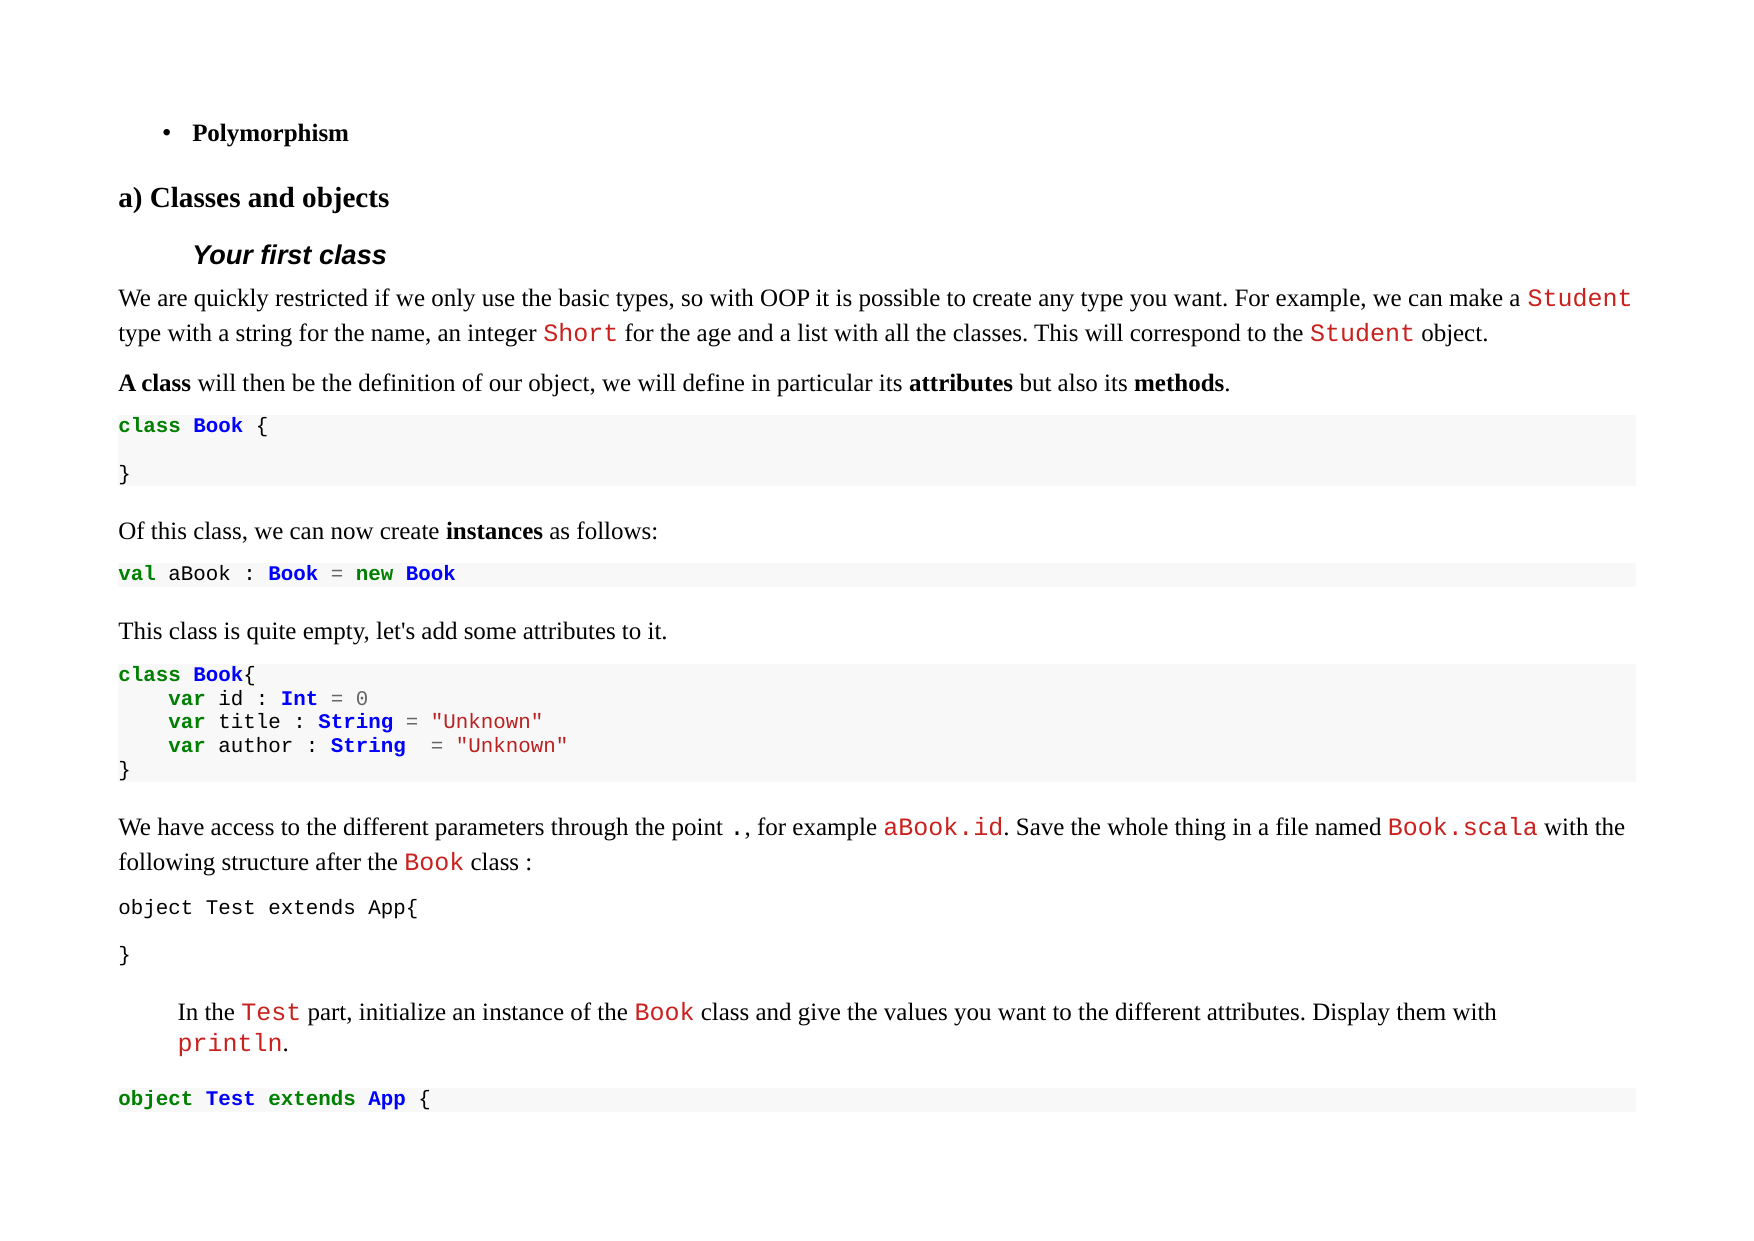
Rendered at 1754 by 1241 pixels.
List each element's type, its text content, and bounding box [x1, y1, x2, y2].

text class Book{ [118, 664, 1636, 688]
text In the Test part, initialize an instance of the Book class and give the values you want to the different attributes. Display them with println. [177, 997, 1577, 1059]
text var id : Int = 0 [118, 688, 1636, 711]
text We are quickly restricted if we only use the basic types, so with OOP it is possible to create any type you want. For example, we can make a Student type with a string for the name, an integer Short for the age and a list with all the classes. This will correspond to the Student object. [118, 283, 1636, 348]
text } [118, 759, 1636, 782]
text val aBook : Book = new Book [118, 563, 1636, 587]
subtitle Your first class [118, 239, 1636, 270]
text Of this class, we can now create instances as follows: [118, 516, 1636, 544]
text } [118, 463, 1636, 486]
text var author : String = "Unknown" [118, 735, 1636, 759]
text var title : String = "Unknown" [118, 711, 1636, 735]
text } [118, 944, 1636, 968]
text class Book { [118, 415, 1636, 439]
text A class will then be the definition of our object, we will define in particular its attributes but also its methods. [118, 368, 1636, 396]
text We have access to the different parameters through the point ., for example aBook.id. Save the whole thing in a file named Book.scala with the following structure after the Book class : [118, 812, 1636, 878]
text object Test extends App { [118, 1088, 1636, 1112]
text object Test extends App{ [118, 897, 1636, 921]
text This class is quite empty, let's add some attributes to it. [118, 616, 1636, 645]
list Polymorphism [162, 118, 1636, 147]
subtitle a) Classes and objects [118, 180, 1636, 214]
